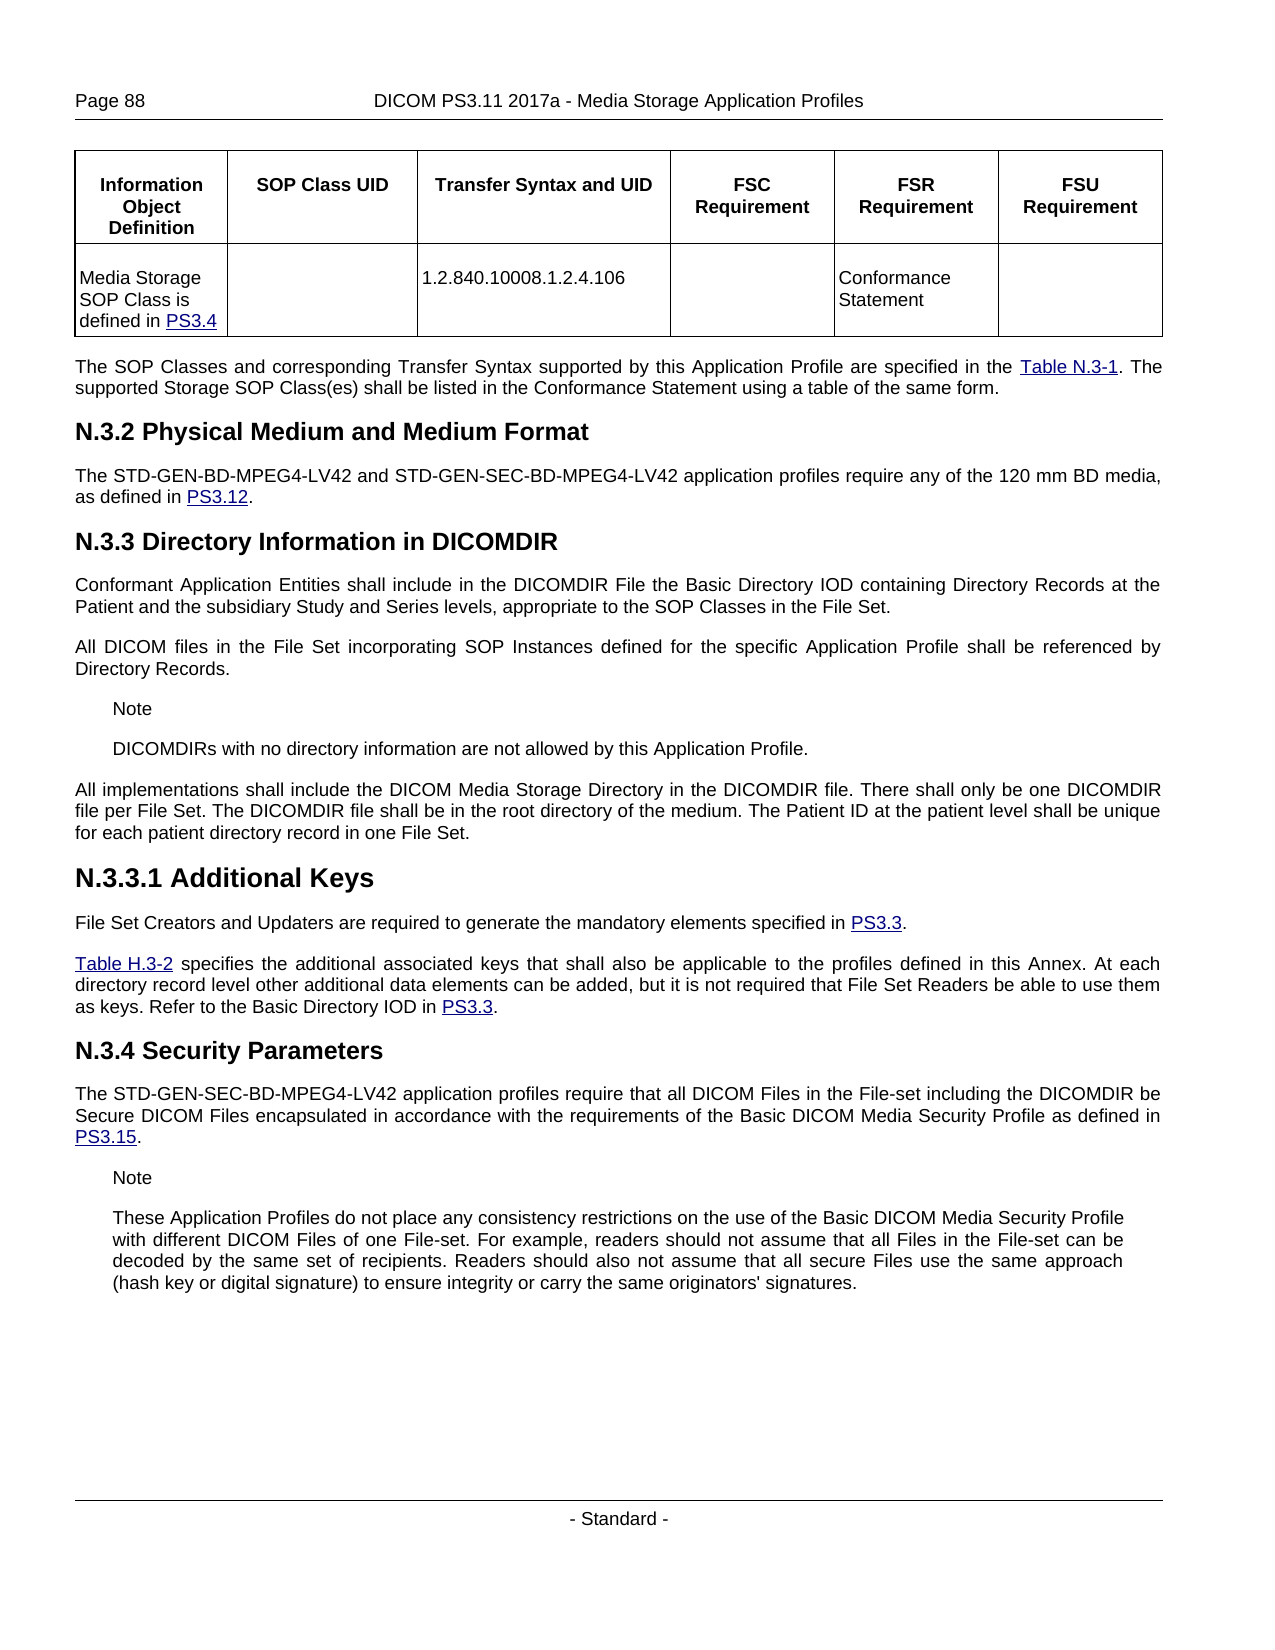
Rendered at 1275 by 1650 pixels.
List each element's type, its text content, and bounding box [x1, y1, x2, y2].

text The STD-GEN-SEC-BD-MPEG4-LV42 application profiles require that all DICOM Files in the File-set including the DICOMDIR be Secure DICOM Files encapsulated in accordance with the requirements of the Basic DICOM Media Security Profile as defined in PS3.15. [75, 1083, 1162, 1148]
table_header FSC Requirement [671, 151, 834, 243]
text Table H.3-2 specifies the additional associated keys that shall also be applicable to the profiles defined in this Annex. At each directory record level other additional data elements can be added, but it is not required that File Set Readers be able to use them as keys. Refer to the Basic Directory IOD in PS3.3. [75, 952, 1162, 1017]
text DICOMDIRs with no directory information are not allowed by this Application Profile. [112, 738, 1125, 760]
text The STD-GEN-BD-MPEG4-LV42 and STD-GEN-SEC-BD-MPEG4-LV42 application profiles require any of the 120 mm BD media, as defined in PS3.12. [75, 465, 1162, 508]
text All implementations shall include the DICOM Media Storage Directory in the DICOMDIR file. There shall only be one DICOMDIR file per File Set. The DICOMDIR file shall be in the root directory of the medium. The Patient ID at the patient level shall be unique for each patient directory record in one File Set. [75, 778, 1162, 843]
table_header FSR Requirement [835, 151, 998, 243]
table_cell [671, 244, 834, 336]
text N.3.2 Physical Medium and Medium Format [75, 417, 1162, 446]
table_cell 1.2.840.10008.1.2.4.106 [418, 244, 670, 336]
table_header SOP Class UID [228, 151, 417, 243]
text Conformant Application Entities shall include in the DICOMDIR File the Basic Directory IOD containing Directory Records at the Patient and the subsidiary Study and Series levels, appropriate to the SOP Classes in the File Set. [75, 574, 1162, 617]
table_header FSU Requirement [999, 151, 1162, 243]
text N.3.3.1 Additional Keys [75, 862, 1162, 893]
text These Application Profiles do not place any consistency restrictions on the use of the Basic DICOM Media Security Profile with different DICOM Files of one File-set. For example, readers should not assume that all Files in the File-set can be decoded by the same set of recipients. Readers should also not assume that all secure Files use the same approach (hash key or digital signature) to ensure integrity or carry the same originators' signatures. [112, 1207, 1125, 1293]
text File Set Creators and Updaters are required to generate the mandatory elements specified in PS3.3. [75, 912, 1162, 933]
table_cell [999, 244, 1162, 336]
text The SOP Classes and corresponding Transfer Syntax supported by this Application Profile are specified in the Table N.3-1. The supported Storage SOP Class(es) shall be listed in the Conformance Statement using a table of the same form. [75, 355, 1162, 398]
text N.3.3 Directory Information in DICOMDIR [75, 527, 1162, 555]
text All DICOM files in the File Set incorporating SOP Instances defined for the specific Application Profile shall be referenced by Directory Records. [75, 636, 1162, 679]
table_cell [228, 244, 417, 336]
table_header Transfer Syntax and UID [418, 151, 670, 243]
table_header Information Object Definition [76, 151, 227, 243]
table_cell Media Storage SOP Class is defined in PS3.4 [76, 244, 227, 336]
text Note [112, 698, 1125, 719]
text N.3.4 Security Parameters [75, 1036, 1162, 1064]
text Note [112, 1167, 1125, 1188]
table_cell Conformance Statement [835, 244, 998, 336]
